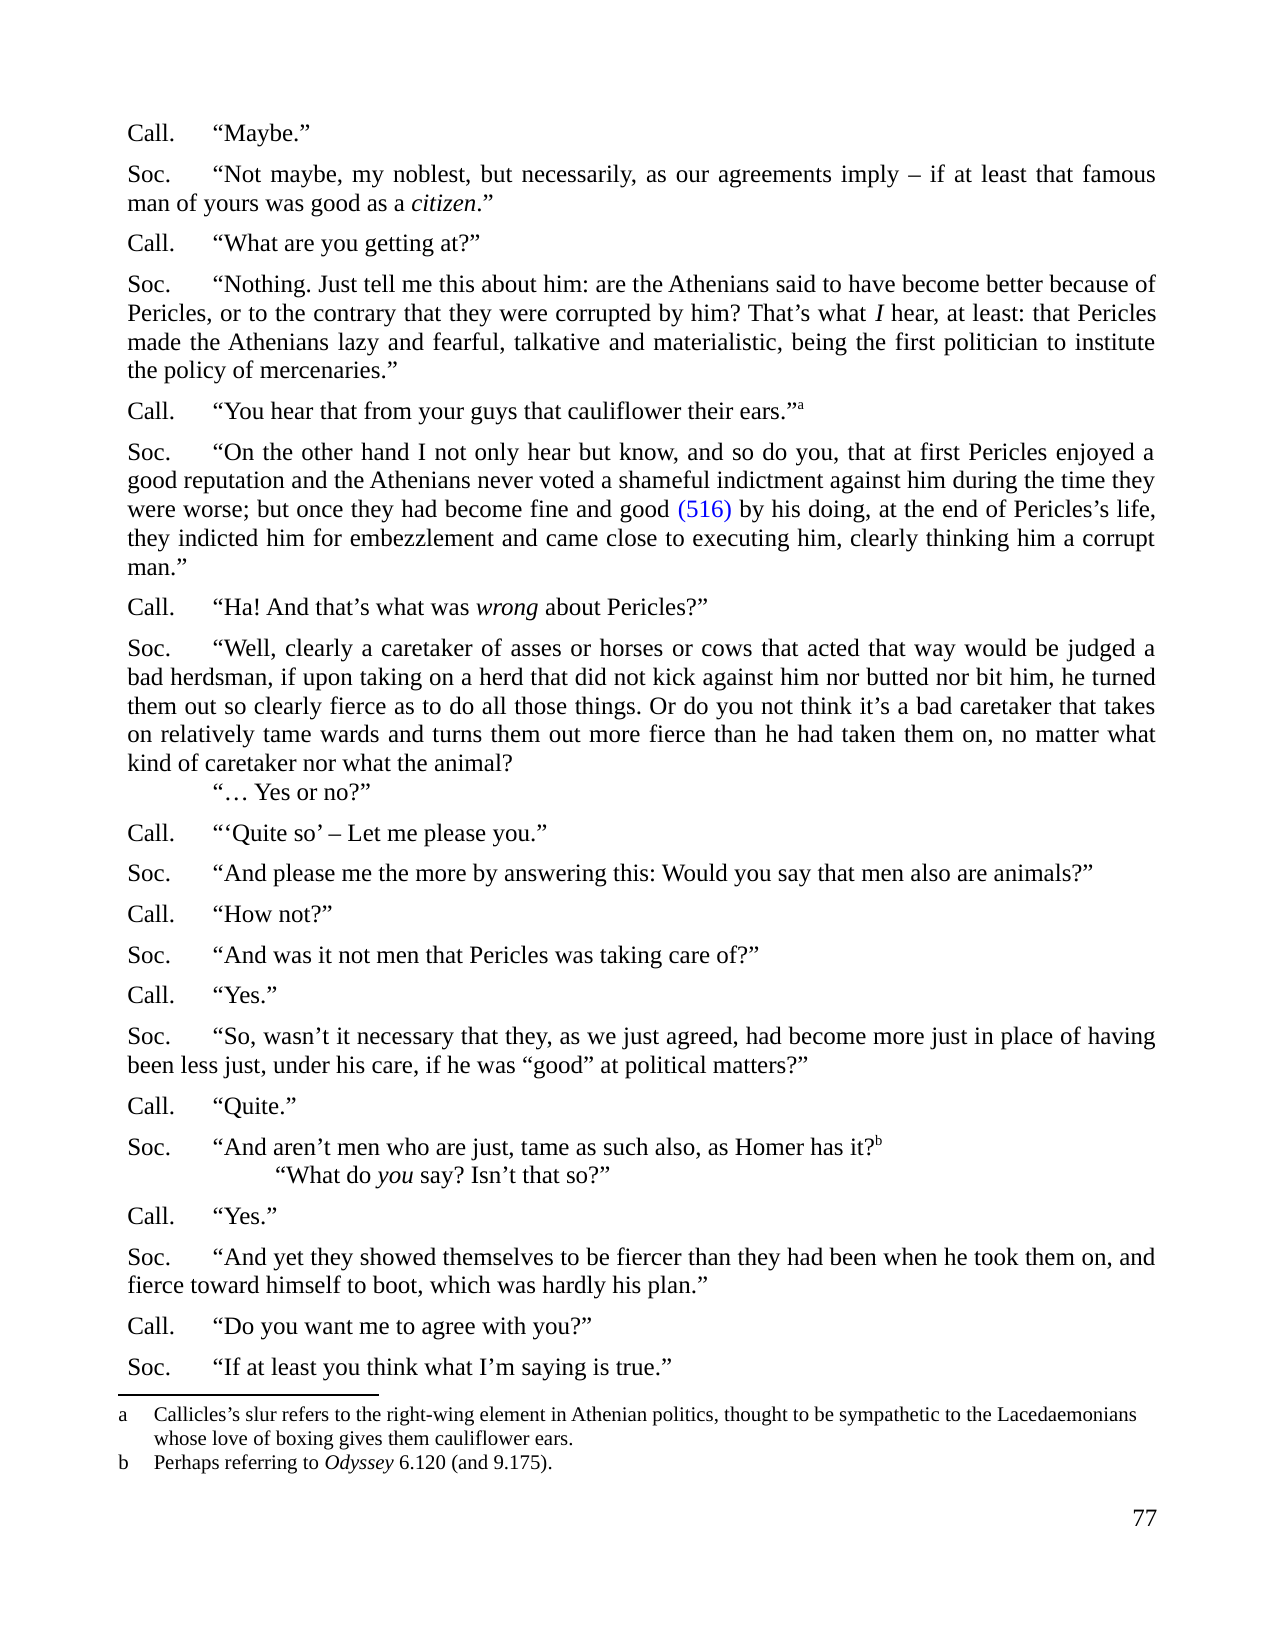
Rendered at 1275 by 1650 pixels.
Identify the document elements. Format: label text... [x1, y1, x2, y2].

text Soc. “Not maybe, my noblest, but necessarily, as our agreements imply – if at least that famous man of yours was good as a citizen.” [127, 159, 1157, 216]
text Soc. “And aren’t men who are just, tame as such also, as Homer has it? “What do you say? Isn’t that so?” [127, 1132, 1157, 1189]
text Perhaps referring to Odyssey 6.120 (and 9.175). [118, 1449, 1157, 1474]
text Call. “Yes.” [127, 1201, 1157, 1230]
text Soc. “And was it not men that Pericles was taking care of?” [127, 940, 1157, 969]
text Call. “Ha! And that’s what was wrong about Pericles?” [127, 592, 1157, 621]
text Call. “Yes.” [127, 981, 1157, 1009]
text Callicles’s slur refers to the right-wing element in Athenian politics, thought to be sympathetic to the Lacedaemonians whose love of boxing gives them cauliflower ears. [118, 1401, 1157, 1449]
text Call. “Maybe.” [127, 118, 1157, 147]
text Soc. “Nothing. Just tell me this about him: are the Athenians said to have become better because of Pericles, or to the contrary that they were corrupted by him? That’s what I hear, at least: that Pericles made the Athenians lazy and fearful, talkative and materialistic, being the first politician to institute the policy of mercenaries.” [127, 269, 1157, 384]
text Soc. “So, wasn’t it necessary that they, as we just agreed, had become more just in place of having been less just, under his care, if he was “good” at political matters?” [127, 1021, 1157, 1079]
text Call. “You hear that from your guys that cauliflower their ears.” [127, 396, 1157, 425]
text Call. “Quite.” [127, 1091, 1157, 1119]
text Soc. “If at least you think what I’m saying is true.” [127, 1352, 1157, 1381]
text Soc. “And yet they showed themselves to be fiercer than they had been when he took them on, and fierce toward himself to boot, which was hardly his plan.” [127, 1242, 1157, 1299]
text Call. “How not?” [127, 899, 1157, 928]
text Soc. “And please me the more by answering this: Would you say that men also are animals?” [127, 858, 1157, 887]
text Soc. “On the other hand I not only hear but know, and so do you, that at first Pericles enjoyed a good reputation and the Athenians never voted a shameful indictment against him during the time they were worse; but once they had become fine and good (516) by his doing, at the end of Pericles’s life, they indicted him for embezzlement and came close to executing him, clearly thinking him a corrupt man.” [127, 437, 1157, 581]
text Call. “Do you want me to agree with you?” [127, 1311, 1157, 1340]
text Soc. “Well, clearly a caretaker of asses or horses or cows that acted that way would be judged a bad herdsman, if upon taking on a herd that did not kick against him nor butted nor bit him, he turned them out so clearly fierce as to do all those things. Or do you not think it’s a bad caretaker that takes on relatively tame wards and turns them out more fierce than he had taken them on, no matter what kind of caretaker nor what the animal? “… Yes or no?” [127, 633, 1157, 806]
text Call. “What are you getting at?” [127, 228, 1157, 257]
text Call. “‘Quite so’ – Let me please you.” [127, 818, 1157, 846]
